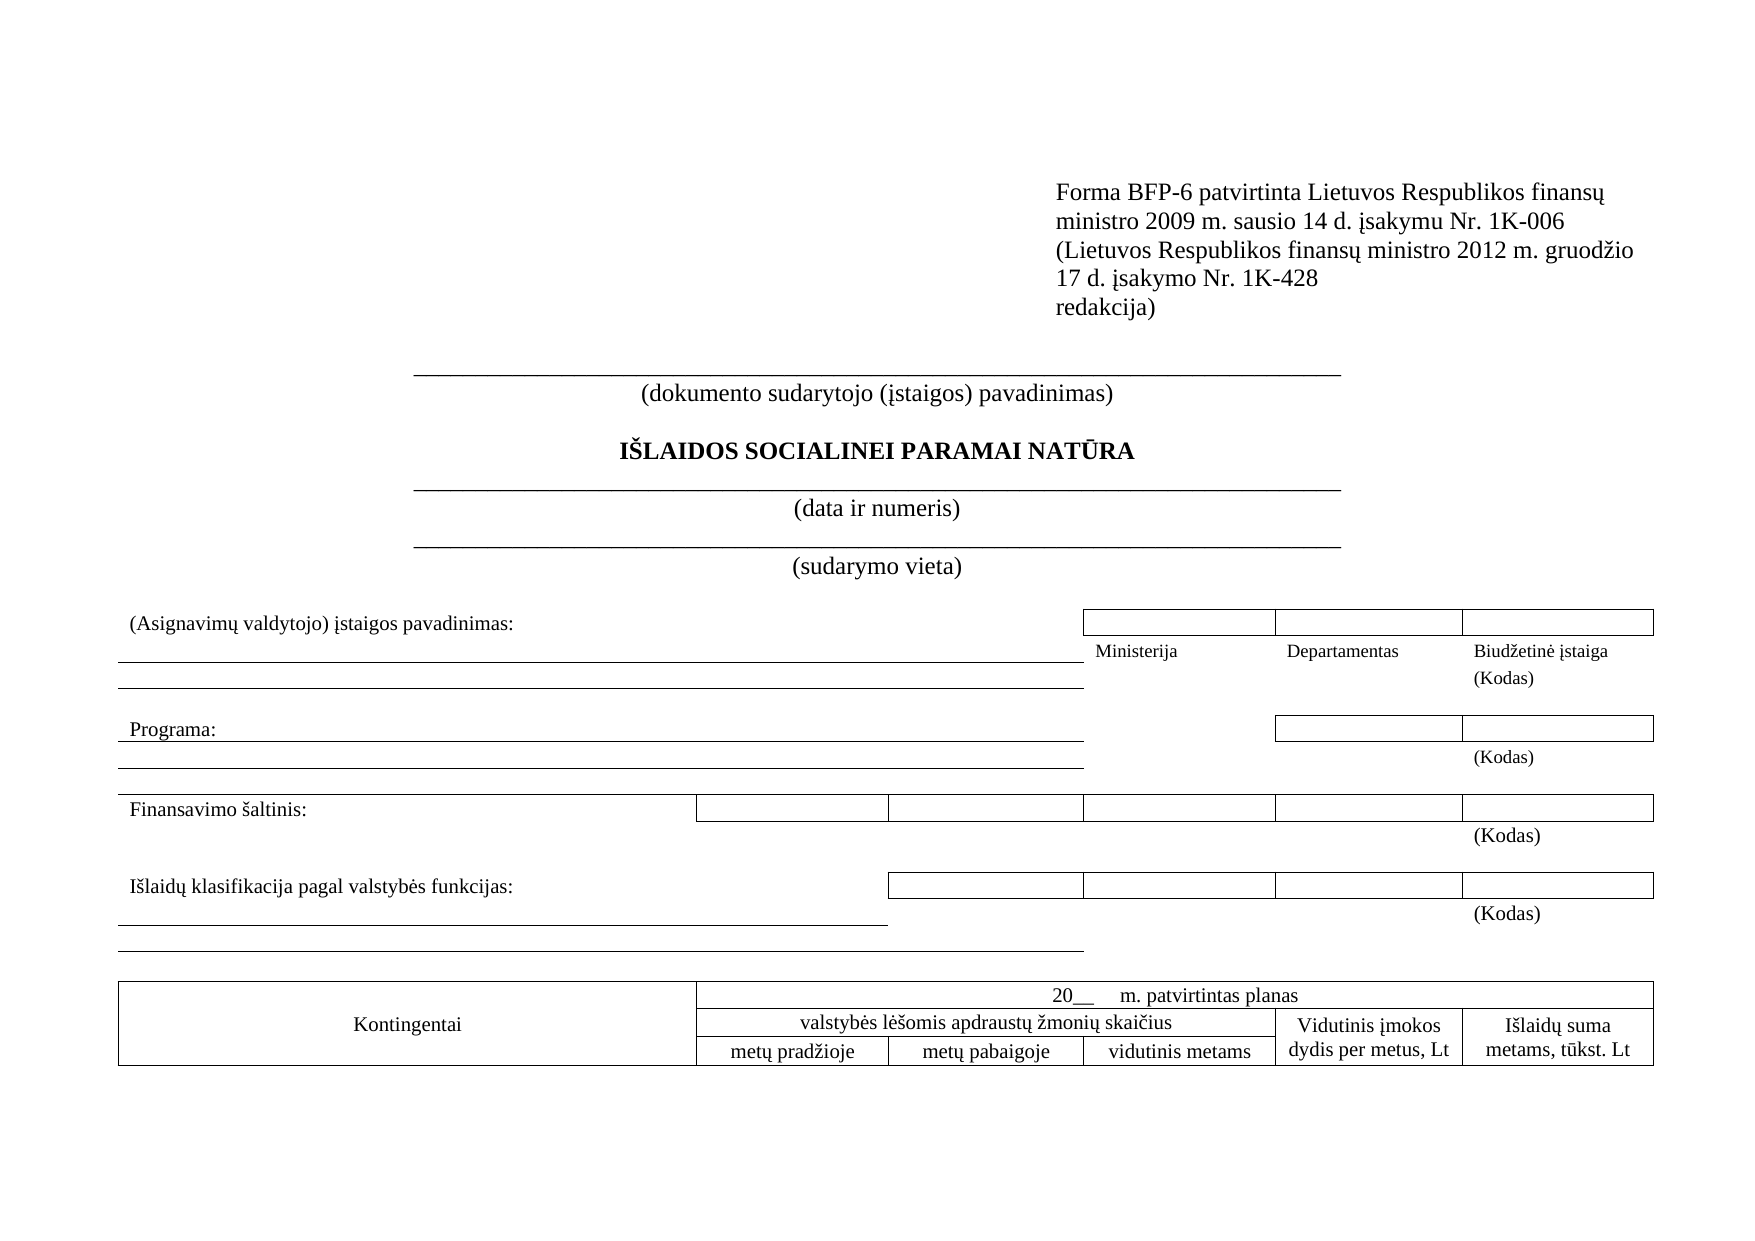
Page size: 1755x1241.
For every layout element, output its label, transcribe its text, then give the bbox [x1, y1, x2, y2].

table_cell [118, 742, 697, 768]
text redakcija) [1056, 292, 1636, 321]
table_cell [1084, 715, 1275, 741]
table_cell [1462, 768, 1653, 794]
table_cell [1275, 925, 1462, 951]
table_cell [1462, 688, 1653, 715]
table_cell [1084, 873, 1275, 898]
text IŠLAIDOS SOCIALINEI PARAMAI NATŪRA [118, 436, 1636, 465]
table_cell [697, 872, 888, 898]
table_cell [1276, 716, 1462, 741]
table_cell [1084, 741, 1275, 768]
text Forma BFP-6 patvirtinta Lietuvos Respublikos finansų ministro 2009 m. sausio 14 d. įsakymu Nr. 1K-006 [1056, 177, 1636, 235]
table_cell [888, 689, 1084, 715]
table_cell [1463, 795, 1653, 821]
table_cell [697, 795, 888, 821]
table_cell [1275, 742, 1462, 768]
table_cell Finansavimo šaltinis: [118, 795, 696, 821]
table_cell [888, 899, 1084, 925]
table_cell Išlaidų suma metams, tūkst. Lt [1463, 1009, 1653, 1065]
table_cell [118, 769, 697, 794]
text (sudarymo vieta) [118, 551, 1636, 580]
table_cell [888, 925, 1084, 951]
table_cell [1275, 822, 1462, 847]
table_header [1276, 610, 1462, 635]
table_cell [1084, 925, 1275, 951]
table_cell [1275, 899, 1462, 925]
table_header [888, 609, 1083, 635]
table_header [1463, 610, 1653, 635]
table_cell [1084, 688, 1275, 715]
table_cell [697, 742, 888, 768]
table_cell metų pabaigoje [889, 1037, 1083, 1065]
table_cell Išlaidų klasifikacija pagal valstybės funkcijas: [118, 872, 697, 898]
table_header [1084, 610, 1275, 635]
text (data ir numeris) [118, 493, 1636, 522]
text _ [118, 465, 1636, 493]
table_cell [1275, 848, 1462, 872]
table_cell [697, 848, 888, 872]
table_cell Vidutinis įmokos dydis per metus, Lt [1276, 1009, 1462, 1065]
table_cell [1084, 768, 1275, 794]
table_header Kontingentai [119, 982, 696, 1065]
table_cell [1275, 688, 1462, 715]
table_cell [1276, 873, 1462, 898]
table_cell [1462, 848, 1653, 872]
table_cell Biudžetinė įstaiga [1462, 636, 1653, 662]
table_cell [889, 795, 1083, 821]
table_cell [118, 689, 697, 715]
table_cell [118, 821, 697, 847]
table_cell [118, 663, 1084, 688]
text (dokumento sudarytojo (įstaigos) pavadinimas) [118, 378, 1636, 407]
table_cell metų pradžioje [697, 1037, 888, 1065]
table_cell [1275, 768, 1462, 794]
text _ [118, 522, 1636, 551]
table_header [697, 609, 888, 635]
table_cell [1275, 662, 1462, 688]
table_cell [1462, 925, 1653, 951]
table_cell [697, 689, 888, 715]
table_cell [118, 848, 697, 872]
table_cell [888, 769, 1084, 794]
table_cell [697, 715, 888, 741]
table_cell Ministerija [1084, 636, 1275, 662]
table_cell [697, 769, 888, 794]
table_cell [888, 822, 1084, 847]
table_cell [888, 715, 1084, 741]
table_cell valstybės lėšomis apdraustų žmonių skaičius [697, 1009, 1275, 1036]
table_cell (Kodas) [1462, 899, 1653, 925]
table_cell [1084, 662, 1275, 688]
table_cell [1084, 899, 1275, 925]
table_cell [697, 822, 888, 847]
table_cell [118, 898, 888, 925]
table_cell [1084, 795, 1275, 821]
table_cell Programa: [118, 715, 697, 741]
table_header (Asignavimų valdytojo) įstaigos pavadinimas: [118, 609, 697, 635]
table_cell [697, 926, 888, 951]
table_cell [1463, 873, 1653, 898]
table_cell [1276, 795, 1462, 821]
table_cell Departamentas [1275, 636, 1462, 662]
table_cell [118, 926, 697, 951]
table_cell [1463, 716, 1653, 741]
table_cell [888, 848, 1084, 872]
table_header 20__ m. patvirtintas planas [697, 982, 1653, 1008]
table_cell (Kodas) [1462, 742, 1653, 768]
table_cell [118, 635, 1084, 662]
table_cell [889, 873, 1083, 898]
table_cell [888, 742, 1084, 768]
text _ [118, 350, 1636, 378]
table_cell [1084, 848, 1275, 872]
table_cell (Kodas) [1462, 822, 1653, 847]
text (Lietuvos Respublikos finansų ministro 2012 m. gruodžio 17 d. įsakymo Nr. 1K-428 [1056, 235, 1636, 292]
table_cell [1084, 822, 1275, 847]
table_cell (Kodas) [1462, 662, 1653, 688]
table_cell vidutinis metams [1084, 1037, 1275, 1065]
